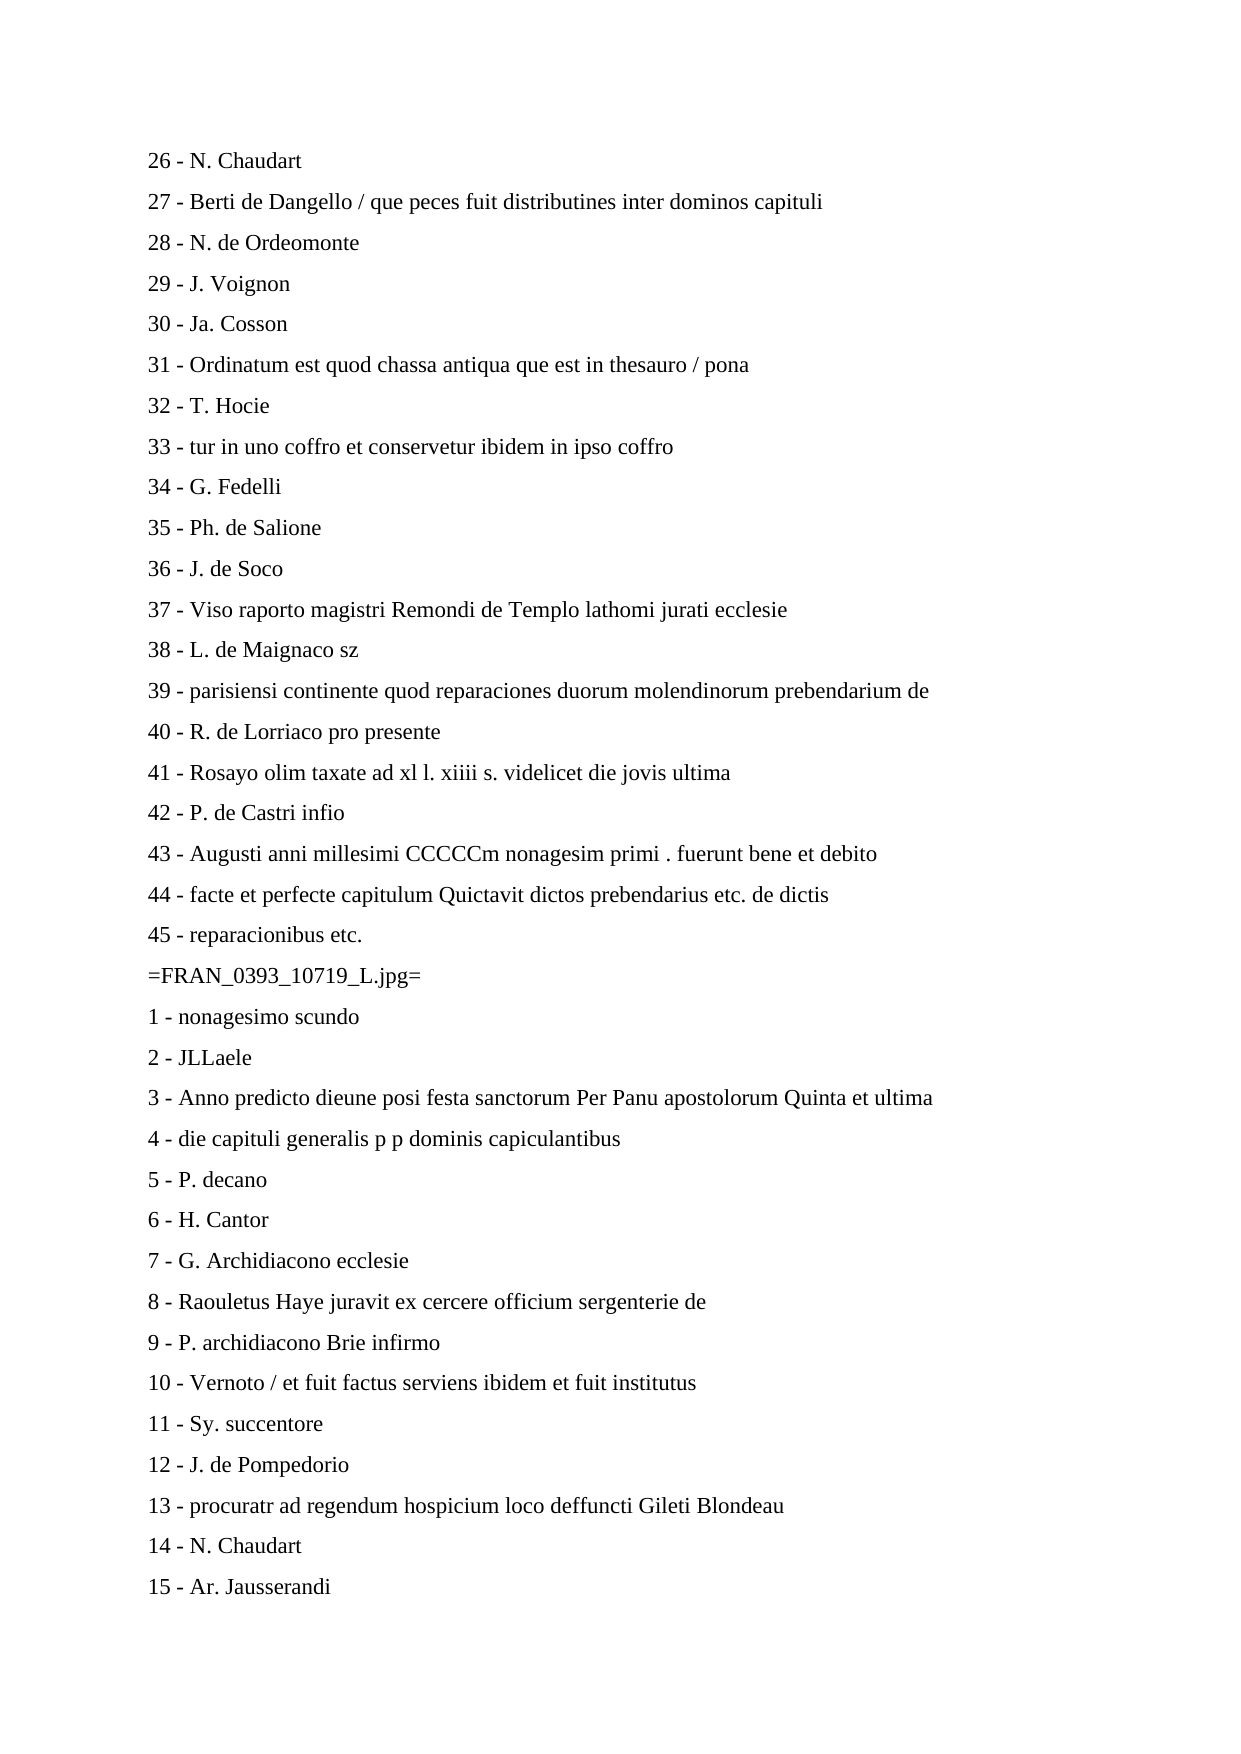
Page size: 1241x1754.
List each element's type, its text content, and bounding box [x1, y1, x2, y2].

text 3 - Anno predicto dieune posi festa sanctorum Per Panu apostolorum Quinta et ultima [148, 1084, 1093, 1111]
text 1 - nonagesimo scundo [148, 1003, 1093, 1029]
text 26 - N. Chaudart [148, 148, 1093, 174]
text 30 - Ja. Cosson [148, 311, 1093, 337]
text 29 - J. Voignon [148, 270, 1093, 296]
text 37 - Viso raporto magistri Remondi de Templo lathomi jurati ecclesie [148, 596, 1093, 622]
text 40 - R. de Lorriaco pro presente [148, 718, 1093, 744]
text 42 - P. de Castri infio [148, 799, 1093, 826]
text 10 - Vernoto / et fuit factus serviens ibidem et fuit institutus [148, 1369, 1093, 1396]
text 45 - reparacionibus etc. [148, 921, 1093, 948]
text 41 - Rosayo olim taxate ad xl l. xiiii s. videlicet die jovis ultima [148, 758, 1093, 785]
text 44 - facte et perfecte capitulum Quictavit dictos prebendarius etc. de dictis [148, 881, 1093, 907]
text 36 - J. de Soco [148, 555, 1093, 581]
text 2 - JLLaele [148, 1044, 1093, 1070]
text 7 - G. Archidiacono ecclesie [148, 1247, 1093, 1274]
text 13 - procuratr ad regendum hospicium loco deffuncti Gileti Blondeau [148, 1492, 1093, 1518]
text 34 - G. Fedelli [148, 473, 1093, 500]
text 6 - H. Cantor [148, 1207, 1093, 1233]
text 4 - die capituli generalis p p dominis capiculantibus [148, 1125, 1093, 1151]
text 32 - T. Hocie [148, 392, 1093, 418]
text 9 - P. archidiacono Brie infirmo [148, 1329, 1093, 1355]
text 27 - Berti de Dangello / que peces fuit distributines inter dominos capituli [148, 188, 1093, 215]
text =FRAN_0393_10719_L.jpg= [148, 962, 1093, 988]
text 43 - Augusti anni millesimi CCCCCm nonagesim primi . fuerunt bene et debito [148, 840, 1093, 866]
text 5 - P. decano [148, 1166, 1093, 1192]
text 39 - parisiensi continente quod reparaciones duorum molendinorum prebendarium de [148, 677, 1093, 703]
text 8 - Raouletus Haye juravit ex cercere officium sergenterie de [148, 1288, 1093, 1314]
text 33 - tur in uno coffro et conservetur ibidem in ipso coffro [148, 433, 1093, 459]
text 11 - Sy. succentore [148, 1410, 1093, 1437]
text 31 - Ordinatum est quod chassa antiqua que est in thesauro / pona [148, 351, 1093, 378]
text 12 - J. de Pompedorio [148, 1451, 1093, 1477]
text 38 - L. de Maignaco sz [148, 636, 1093, 663]
text 15 - Ar. Jausserandi [148, 1573, 1093, 1599]
text 28 - N. de Ordeomonte [148, 229, 1093, 255]
text 35 - Ph. de Salione [148, 514, 1093, 541]
text 14 - N. Chaudart [148, 1532, 1093, 1559]
